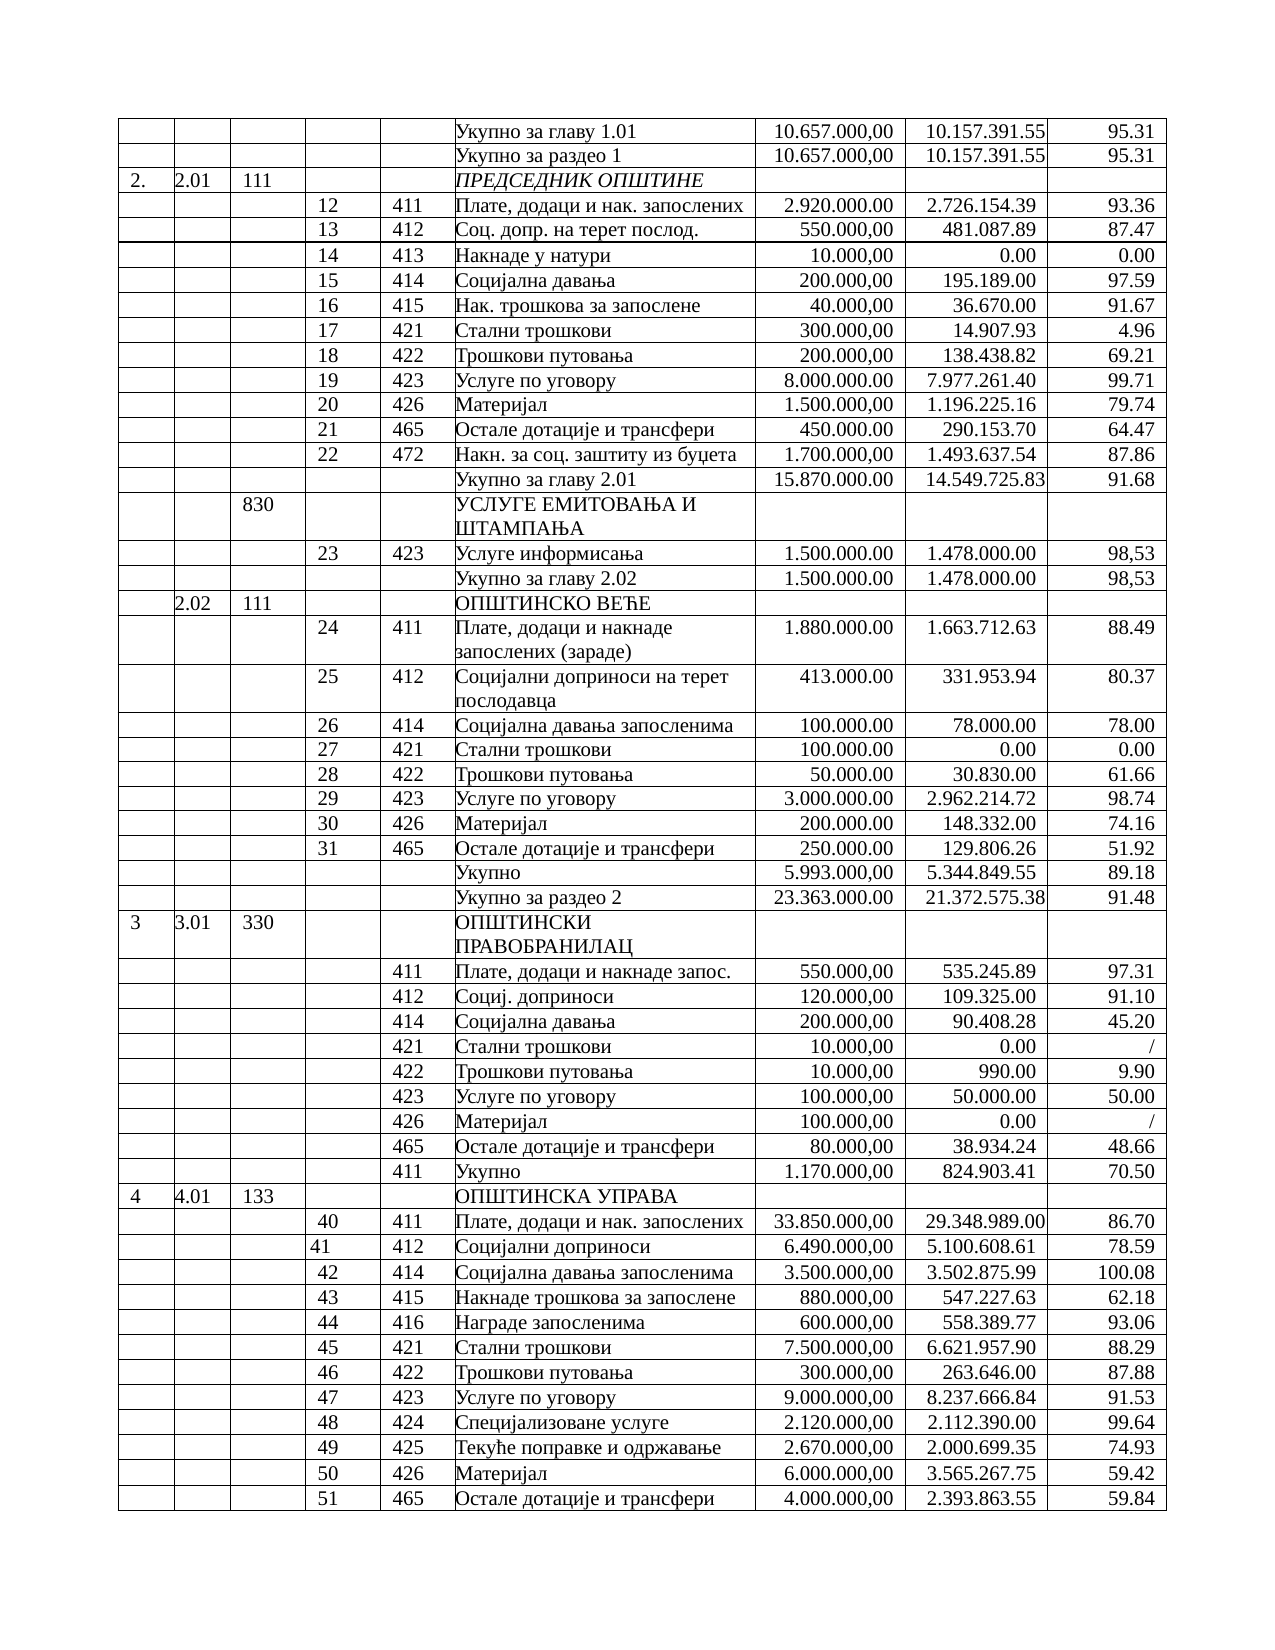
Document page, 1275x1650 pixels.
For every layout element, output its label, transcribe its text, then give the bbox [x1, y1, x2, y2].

table_cell 93.36 [1048, 193, 1166, 217]
table_cell [119, 1084, 174, 1108]
table_cell [175, 836, 230, 859]
table_cell [381, 566, 455, 590]
table_cell 13 [306, 218, 380, 241]
table_cell [119, 343, 174, 367]
table_cell [119, 762, 174, 786]
table_cell 411 [381, 616, 455, 663]
table_cell [231, 1235, 305, 1258]
table_cell [175, 418, 230, 442]
table_cell 465 [381, 1134, 455, 1158]
table_cell 465 [381, 1486, 455, 1509]
table_cell 1.170.000,00 [756, 1159, 905, 1183]
table_cell 98,53 [1048, 566, 1166, 590]
table_cell 330 [231, 911, 305, 958]
table_cell [231, 1134, 305, 1158]
table_cell [175, 1134, 230, 1158]
table_cell 64.47 [1048, 418, 1166, 442]
table_cell [231, 468, 305, 492]
table_cell [381, 591, 455, 615]
table_cell [175, 368, 230, 392]
table_cell [175, 713, 230, 737]
table_cell 12 [306, 193, 380, 217]
table_cell Материјал [456, 393, 755, 417]
table_cell [756, 1184, 905, 1208]
table_cell [175, 1460, 230, 1484]
table_cell [175, 493, 230, 540]
table_cell Социј. доприноси [456, 984, 755, 1008]
table_cell 421 [381, 738, 455, 761]
table_cell 422 [381, 762, 455, 786]
table_cell 50 [306, 1460, 380, 1484]
table_cell [175, 1209, 230, 1233]
table_cell 51 [306, 1486, 380, 1509]
table_cell 29.348.989.00 [906, 1209, 1047, 1233]
table_cell 413 [381, 243, 455, 267]
table_cell [231, 713, 305, 737]
table_cell Услуге по уговору [456, 368, 755, 392]
table_cell 550.000,00 [756, 959, 905, 983]
table_cell Социјална давања запосленима [456, 713, 755, 737]
table_cell 88.49 [1048, 616, 1166, 663]
table_cell Социјална давања [456, 268, 755, 292]
table_cell [231, 1285, 305, 1309]
table_cell 990.00 [906, 1059, 1047, 1083]
table_cell Укупно за главу 2.01 [456, 468, 755, 492]
table_cell 250.000.00 [756, 836, 905, 859]
table_cell Остале дотације и трансфери [456, 1134, 755, 1158]
table_cell 3.000.000.00 [756, 787, 905, 810]
table_cell [119, 1410, 174, 1434]
table_cell 465 [381, 836, 455, 859]
table_cell [119, 566, 174, 590]
table_cell 535.245.89 [906, 959, 1047, 983]
table_cell Материјал [456, 811, 755, 835]
table_cell [119, 418, 174, 442]
table_cell 2.393.863.55 [906, 1486, 1047, 1509]
table_cell Остале дотације и трансфери [456, 418, 755, 442]
table_cell [231, 1260, 305, 1284]
table_cell [119, 1134, 174, 1158]
table_cell [306, 1009, 380, 1033]
table_cell 4 [119, 1184, 174, 1208]
table_cell 16 [306, 293, 380, 317]
table_cell [119, 243, 174, 267]
table_cell [119, 493, 174, 540]
table_cell [175, 1235, 230, 1258]
table_cell Плате, додаци и нак. запослених [456, 1209, 755, 1233]
table_cell 414 [381, 1260, 455, 1284]
table_cell [119, 886, 174, 909]
table_cell [175, 1059, 230, 1083]
table_cell [306, 959, 380, 983]
table_cell Специјализоване услуге [456, 1410, 755, 1434]
table_cell [1048, 911, 1166, 958]
table_cell 550.000,00 [756, 218, 905, 241]
table_cell ОПШТИНСКА УПРАВА [456, 1184, 755, 1208]
table_cell [231, 566, 305, 590]
table_cell [231, 738, 305, 761]
table_cell 1.493.637.54 [906, 443, 1047, 467]
table_cell [175, 665, 230, 712]
table_cell 481.087.89 [906, 218, 1047, 241]
table_cell [306, 1134, 380, 1158]
table_cell 1.196.225.16 [906, 393, 1047, 417]
table_cell Стални трошкови [456, 1335, 755, 1359]
table_cell [306, 144, 380, 167]
table_cell ОПШТИНСКО ВЕЋЕ [456, 591, 755, 615]
table_cell 412 [381, 984, 455, 1008]
table_cell [119, 368, 174, 392]
table_cell [175, 268, 230, 292]
table_cell [381, 886, 455, 909]
table_cell 95.31 [1048, 144, 1166, 167]
table_cell 290.153.70 [906, 418, 1047, 442]
table_cell Нак. трошкова за запослене [456, 293, 755, 317]
table_cell Плате, додаци и накнаде запос. [456, 959, 755, 983]
table_cell 2.120.000,00 [756, 1410, 905, 1434]
table_cell [231, 1360, 305, 1384]
table_cell 200.000,00 [756, 343, 905, 367]
table_cell 10.657.000,00 [756, 144, 905, 167]
table_cell [119, 218, 174, 241]
table_cell 3.500.000,00 [756, 1260, 905, 1284]
table_cell [231, 836, 305, 859]
table_cell 1.880.000.00 [756, 616, 905, 663]
table_cell 2.920.000.00 [756, 193, 905, 217]
table_cell 91.10 [1048, 984, 1166, 1008]
table_cell 18 [306, 343, 380, 367]
table_cell 59.84 [1048, 1486, 1166, 1509]
table_cell [306, 591, 380, 615]
table_cell [231, 1335, 305, 1359]
table_cell [119, 861, 174, 884]
table_cell [119, 1260, 174, 1284]
table_cell [119, 738, 174, 761]
table_cell [231, 418, 305, 442]
table_cell 27 [306, 738, 380, 761]
table_cell [231, 144, 305, 167]
table_cell 87.88 [1048, 1360, 1166, 1384]
table_cell [381, 468, 455, 492]
table_cell 2.112.390.00 [906, 1410, 1047, 1434]
table_cell [119, 144, 174, 167]
table_cell [231, 1310, 305, 1334]
table_cell 547.227.63 [906, 1285, 1047, 1309]
table_cell 200.000,00 [756, 1009, 905, 1033]
table_cell Услуге по уговору [456, 1084, 755, 1108]
table_cell Текуће поправке и одржавање [456, 1435, 755, 1459]
table_cell 78.59 [1048, 1235, 1166, 1258]
table_cell [381, 861, 455, 884]
table_cell 100.000.00 [756, 738, 905, 761]
table_cell 411 [381, 1159, 455, 1183]
table_cell [119, 836, 174, 859]
table_cell 129.806.26 [906, 836, 1047, 859]
table_cell [119, 1109, 174, 1133]
table_cell 40.000,00 [756, 293, 905, 317]
table_cell [306, 1159, 380, 1183]
table_cell [231, 393, 305, 417]
table_cell 88.29 [1048, 1335, 1166, 1359]
table_cell [1048, 493, 1166, 540]
table_cell [906, 591, 1047, 615]
table_cell [119, 1059, 174, 1083]
table_cell 30.830.00 [906, 762, 1047, 786]
table_cell 7.500.000,00 [756, 1335, 905, 1359]
table_cell [175, 1410, 230, 1434]
table_cell Услуге информисања [456, 541, 755, 565]
table_cell 426 [381, 393, 455, 417]
table_cell [306, 493, 380, 540]
table_cell 5.993.000,00 [756, 861, 905, 884]
table_cell [175, 1009, 230, 1033]
table_cell 78.000.00 [906, 713, 1047, 737]
table_cell 2.726.154.39 [906, 193, 1047, 217]
table_cell 414 [381, 713, 455, 737]
table_cell 4.01 [175, 1184, 230, 1208]
table_cell [175, 443, 230, 467]
table_cell 3.502.875.99 [906, 1260, 1047, 1284]
table_cell [231, 811, 305, 835]
table_cell 200.000,00 [756, 268, 905, 292]
table_cell 70.50 [1048, 1159, 1166, 1183]
table_cell [119, 984, 174, 1008]
table_cell [231, 1059, 305, 1083]
table_cell [231, 861, 305, 884]
table_cell [175, 218, 230, 241]
table_cell 138.438.82 [906, 343, 1047, 367]
table_cell 51.92 [1048, 836, 1166, 859]
table_cell 425 [381, 1435, 455, 1459]
table_cell 414 [381, 268, 455, 292]
table_cell [175, 616, 230, 663]
table_cell 80.37 [1048, 665, 1166, 712]
table_cell 2. [119, 168, 174, 192]
table_cell [175, 566, 230, 590]
table_cell [306, 911, 380, 958]
table_cell [175, 1260, 230, 1284]
table_cell 48 [306, 1410, 380, 1434]
table_cell 195.189.00 [906, 268, 1047, 292]
table_cell 46 [306, 1360, 380, 1384]
table_cell Стални трошкови [456, 738, 755, 761]
table_cell 6.621.957.90 [906, 1335, 1047, 1359]
table_cell 17 [306, 318, 380, 342]
table_cell 91.67 [1048, 293, 1166, 317]
table_cell 412 [381, 1235, 455, 1258]
table_cell 29 [306, 787, 380, 810]
table_cell 91.68 [1048, 468, 1166, 492]
table_cell [175, 193, 230, 217]
table_cell 3 [119, 911, 174, 958]
table_cell 30 [306, 811, 380, 835]
table_cell Стални трошкови [456, 1034, 755, 1058]
table_cell 0.00 [906, 738, 1047, 761]
table_cell [231, 119, 305, 143]
table_cell 98.74 [1048, 787, 1166, 810]
table_cell [306, 984, 380, 1008]
table_cell 14.549.725.83 [906, 468, 1047, 492]
table_cell Трошкови путовања [456, 1059, 755, 1083]
table_cell 4.000.000,00 [756, 1486, 905, 1509]
table_cell [381, 1184, 455, 1208]
table_cell [231, 1385, 305, 1409]
table_cell Укупно за раздео 1 [456, 144, 755, 167]
table_cell Материјал [456, 1109, 755, 1133]
table_cell 69.21 [1048, 343, 1166, 367]
table_cell 91.53 [1048, 1385, 1166, 1409]
table_cell 47 [306, 1385, 380, 1409]
table_cell 2.02 [175, 591, 230, 615]
table_cell 412 [381, 218, 455, 241]
table_cell Социјална давања [456, 1009, 755, 1033]
table_cell [175, 343, 230, 367]
table_cell 25 [306, 665, 380, 712]
table_cell [175, 984, 230, 1008]
table_cell [175, 119, 230, 143]
table_cell 14 [306, 243, 380, 267]
table_cell [175, 1486, 230, 1509]
table_cell [906, 493, 1047, 540]
table_cell 558.389.77 [906, 1310, 1047, 1334]
table_cell [906, 1184, 1047, 1208]
table_cell [231, 268, 305, 292]
table_cell 472 [381, 443, 455, 467]
table_cell 15.870.000.00 [756, 468, 905, 492]
table_cell Соц. допр. на терет послод. [456, 218, 755, 241]
table_cell [175, 1335, 230, 1359]
table_cell [119, 468, 174, 492]
table_cell 19 [306, 368, 380, 392]
table_cell 38.934.24 [906, 1134, 1047, 1158]
table_cell 86.70 [1048, 1209, 1166, 1233]
table_cell 423 [381, 368, 455, 392]
table_cell [119, 443, 174, 467]
table_cell 87.47 [1048, 218, 1166, 241]
table_cell 1.500.000.00 [756, 541, 905, 565]
table_cell 2.670.000,00 [756, 1435, 905, 1459]
table_cell 31 [306, 836, 380, 859]
table_cell [119, 1285, 174, 1309]
table_cell 421 [381, 318, 455, 342]
table_cell 74.93 [1048, 1435, 1166, 1459]
table_cell / [1048, 1034, 1166, 1058]
table_cell Накнаде у натури [456, 243, 755, 267]
table_cell [231, 1034, 305, 1058]
table_cell ПРЕДСЕДНИК ОПШТИНЕ [456, 168, 755, 192]
table_cell 50.000.00 [906, 1084, 1047, 1108]
table_cell Трошкови путовања [456, 343, 755, 367]
table_cell Трошкови путовања [456, 1360, 755, 1384]
table_cell 10.000,00 [756, 243, 905, 267]
table_cell 423 [381, 541, 455, 565]
table_cell Плате, додаци и нак. запослених [456, 193, 755, 217]
table_cell [1048, 1184, 1166, 1208]
table_cell [175, 1360, 230, 1384]
table_cell 422 [381, 343, 455, 367]
table_cell [231, 1009, 305, 1033]
table_cell 880.000,00 [756, 1285, 905, 1309]
table_cell 10.157.391.55 [906, 119, 1047, 143]
table_cell [231, 541, 305, 565]
table_cell [175, 959, 230, 983]
table_cell 411 [381, 1209, 455, 1233]
table_cell 413.000.00 [756, 665, 905, 712]
table_cell 90.408.28 [906, 1009, 1047, 1033]
table_cell [306, 886, 380, 909]
table_cell [906, 911, 1047, 958]
table_cell 3.01 [175, 911, 230, 958]
table_cell 1.478.000.00 [906, 566, 1047, 590]
table_cell [306, 861, 380, 884]
table_cell Укупно [456, 861, 755, 884]
table_cell 120.000,00 [756, 984, 905, 1008]
table_cell 15 [306, 268, 380, 292]
table_cell [119, 713, 174, 737]
table_cell [306, 1059, 380, 1083]
table_cell 426 [381, 1109, 455, 1133]
table_cell [306, 566, 380, 590]
table_cell [175, 243, 230, 267]
table_cell 89.18 [1048, 861, 1166, 884]
table_cell [119, 1310, 174, 1334]
table_cell Укупно за раздео 2 [456, 886, 755, 909]
table_cell Стални трошкови [456, 318, 755, 342]
table_cell [119, 268, 174, 292]
table_cell 415 [381, 293, 455, 317]
table_cell [175, 1310, 230, 1334]
table_cell [119, 1435, 174, 1459]
table_cell [756, 493, 905, 540]
table_cell Социјална давања запосленима [456, 1260, 755, 1284]
table_cell [119, 1034, 174, 1058]
table_cell [231, 368, 305, 392]
table_cell 97.31 [1048, 959, 1166, 983]
table_cell [175, 738, 230, 761]
table_cell [1048, 591, 1166, 615]
table_cell [231, 1435, 305, 1459]
table_cell [756, 168, 905, 192]
table_cell 100.08 [1048, 1260, 1166, 1284]
table_cell 465 [381, 418, 455, 442]
table_cell [119, 293, 174, 317]
table_cell [231, 1486, 305, 1509]
table_cell 59.42 [1048, 1460, 1166, 1484]
table_cell 300.000,00 [756, 1360, 905, 1384]
table_cell [119, 318, 174, 342]
table_cell Трошкови путовања [456, 762, 755, 786]
table_cell 1.663.712.63 [906, 616, 1047, 663]
table_cell 33.850.000,00 [756, 1209, 905, 1233]
table_cell [231, 787, 305, 810]
table_cell 74.16 [1048, 811, 1166, 835]
table_cell [119, 959, 174, 983]
table_cell [231, 443, 305, 467]
table_cell 62.18 [1048, 1285, 1166, 1309]
table_cell 1.700.000,00 [756, 443, 905, 467]
table_cell [175, 762, 230, 786]
table_cell 200.000.00 [756, 811, 905, 835]
table_cell 6.490.000,00 [756, 1235, 905, 1258]
table_cell 423 [381, 1385, 455, 1409]
table_cell [175, 1285, 230, 1309]
table_cell [231, 318, 305, 342]
table_cell 450.000.00 [756, 418, 905, 442]
table_cell [175, 861, 230, 884]
table_cell 5.344.849.55 [906, 861, 1047, 884]
table_cell [231, 1460, 305, 1484]
table_cell 4.96 [1048, 318, 1166, 342]
table_cell 10.157.391.55 [906, 144, 1047, 167]
table_cell [231, 1109, 305, 1133]
table_cell 61.66 [1048, 762, 1166, 786]
table_cell 411 [381, 959, 455, 983]
table_cell [119, 787, 174, 810]
table_cell [231, 959, 305, 983]
table_cell [381, 144, 455, 167]
table_cell 415 [381, 1285, 455, 1309]
table_cell Материјал [456, 1460, 755, 1484]
table_cell 100.000,00 [756, 1109, 905, 1133]
table_cell [119, 541, 174, 565]
table_cell [175, 144, 230, 167]
table_cell 100.000.00 [756, 713, 905, 737]
table_cell 79.74 [1048, 393, 1166, 417]
table_cell [231, 1410, 305, 1434]
table_cell [119, 1360, 174, 1384]
table_cell [231, 886, 305, 909]
table_cell ОПШТИНСКИ ПРАВОБРАНИЛАЦ [456, 911, 755, 958]
table_cell 10.000,00 [756, 1034, 905, 1058]
table_cell 0.00 [1048, 243, 1166, 267]
table_cell [175, 293, 230, 317]
table_cell 9.000.000,00 [756, 1385, 905, 1409]
table_cell [231, 218, 305, 241]
table_cell [175, 1385, 230, 1409]
table_cell [119, 1209, 174, 1233]
table_cell Награде запосленима [456, 1310, 755, 1334]
table_cell 2.962.214.72 [906, 787, 1047, 810]
table_cell 3.565.267.75 [906, 1460, 1047, 1484]
table_cell 263.646.00 [906, 1360, 1047, 1384]
table_cell 10.000,00 [756, 1059, 905, 1083]
table_cell 45 [306, 1335, 380, 1359]
table_cell Социјални доприноси [456, 1235, 755, 1258]
table_cell [231, 193, 305, 217]
table_cell [306, 168, 380, 192]
table_cell [381, 168, 455, 192]
table_cell 423 [381, 1084, 455, 1108]
table_cell 148.332.00 [906, 811, 1047, 835]
table_cell 5.100.608.61 [906, 1235, 1047, 1258]
table_cell 8.000.000.00 [756, 368, 905, 392]
table_cell [756, 911, 905, 958]
table_cell 300.000,00 [756, 318, 905, 342]
table_cell [119, 591, 174, 615]
table_cell 43 [306, 1285, 380, 1309]
table_cell [119, 1235, 174, 1258]
table_cell [119, 1009, 174, 1033]
table_cell [175, 318, 230, 342]
table_cell 423 [381, 787, 455, 810]
table_cell Плате, додаци и накнаде запослених (зараде) [456, 616, 755, 663]
table_cell [175, 811, 230, 835]
table_cell 1.478.000.00 [906, 541, 1047, 565]
table_cell 9.90 [1048, 1059, 1166, 1083]
table_cell [119, 1385, 174, 1409]
table_cell [231, 243, 305, 267]
table_cell [119, 811, 174, 835]
table_cell 2.01 [175, 168, 230, 192]
table_cell [175, 1435, 230, 1459]
table_cell 93.06 [1048, 1310, 1166, 1334]
table_cell [231, 1209, 305, 1233]
table_cell 111 [231, 591, 305, 615]
table_cell [906, 168, 1047, 192]
table_cell 91.48 [1048, 886, 1166, 909]
table_cell [175, 1084, 230, 1108]
table_cell [119, 616, 174, 663]
table_cell [175, 393, 230, 417]
table_cell [306, 468, 380, 492]
table_cell [175, 886, 230, 909]
table_cell 600.000,00 [756, 1310, 905, 1334]
table_cell [306, 1034, 380, 1058]
table_cell 0.00 [906, 1034, 1047, 1058]
table_cell 411 [381, 193, 455, 217]
table_cell 422 [381, 1059, 455, 1083]
table_cell 80.000,00 [756, 1134, 905, 1158]
table_cell [231, 1159, 305, 1183]
table_cell 23.363.000.00 [756, 886, 905, 909]
table_cell [231, 343, 305, 367]
table_cell 2.000.699.35 [906, 1435, 1047, 1459]
table_cell 44 [306, 1310, 380, 1334]
table_cell Накн. за соц. заштиту из буџета [456, 443, 755, 467]
table_cell 824.903.41 [906, 1159, 1047, 1183]
table_cell 331.953.94 [906, 665, 1047, 712]
table_cell [175, 1109, 230, 1133]
table_cell 0.00 [906, 243, 1047, 267]
table_cell 426 [381, 811, 455, 835]
table_cell Накнаде трошкова за запослене [456, 1285, 755, 1309]
table_cell [119, 1486, 174, 1509]
table_cell Укупно за главу 2.02 [456, 566, 755, 590]
table_cell 8.237.666.84 [906, 1385, 1047, 1409]
table_cell 14.907.93 [906, 318, 1047, 342]
table_cell 45.20 [1048, 1009, 1166, 1033]
table_cell [381, 119, 455, 143]
table_cell 424 [381, 1410, 455, 1434]
table_cell 7.977.261.40 [906, 368, 1047, 392]
table_cell [306, 1109, 380, 1133]
table_cell [231, 293, 305, 317]
table_cell УСЛУГЕ ЕМИТОВАЊА И ШТАМПАЊА [456, 493, 755, 540]
table_cell 78.00 [1048, 713, 1166, 737]
table_cell 95.31 [1048, 119, 1166, 143]
table_cell 50.00 [1048, 1084, 1166, 1108]
table_cell 0.00 [1048, 738, 1166, 761]
table_cell [175, 1034, 230, 1058]
table_cell 42 [306, 1260, 380, 1284]
table_cell 10.657.000,00 [756, 119, 905, 143]
table_cell 36.670.00 [906, 293, 1047, 317]
table_cell 6.000.000,00 [756, 1460, 905, 1484]
table_cell [231, 984, 305, 1008]
table_cell 830 [231, 493, 305, 540]
table_cell [119, 119, 174, 143]
table_cell [306, 119, 380, 143]
table_cell [381, 911, 455, 958]
table_cell [231, 665, 305, 712]
table_cell [119, 665, 174, 712]
table_cell 99.64 [1048, 1410, 1166, 1434]
table_cell 426 [381, 1460, 455, 1484]
table_cell 98,53 [1048, 541, 1166, 565]
table_cell [381, 493, 455, 540]
table_cell Услуге по уговору [456, 787, 755, 810]
table_cell [175, 468, 230, 492]
table_cell [119, 1335, 174, 1359]
table_cell 421 [381, 1335, 455, 1359]
table_cell 412 [381, 665, 455, 712]
table_cell 111 [231, 168, 305, 192]
table_cell [175, 541, 230, 565]
table_cell 20 [306, 393, 380, 417]
table_cell 421 [381, 1034, 455, 1058]
table_cell 1.500.000.00 [756, 566, 905, 590]
table_cell 99.71 [1048, 368, 1166, 392]
table_cell [175, 1159, 230, 1183]
table_cell [231, 616, 305, 663]
table_cell 97.59 [1048, 268, 1166, 292]
table_cell 133 [231, 1184, 305, 1208]
table_cell 41 [306, 1235, 380, 1258]
table_cell 49 [306, 1435, 380, 1459]
table_cell 1.500.000,00 [756, 393, 905, 417]
table_cell Укупно за главу 1.01 [456, 119, 755, 143]
table_cell Укупно [456, 1159, 755, 1183]
table_cell Социјални доприноси на терет послодавца [456, 665, 755, 712]
table_cell [756, 591, 905, 615]
table_cell [119, 1460, 174, 1484]
table_cell 87.86 [1048, 443, 1166, 467]
table_cell 100.000,00 [756, 1084, 905, 1108]
table_cell 24 [306, 616, 380, 663]
table_cell Услуге по уговору [456, 1385, 755, 1409]
table_cell [119, 393, 174, 417]
table_cell 40 [306, 1209, 380, 1233]
table_cell 109.325.00 [906, 984, 1047, 1008]
table_cell Остале дотације и трансфери [456, 1486, 755, 1509]
table_cell 21 [306, 418, 380, 442]
table_cell 22 [306, 443, 380, 467]
table_cell [119, 1159, 174, 1183]
table_cell 28 [306, 762, 380, 786]
table_cell [231, 762, 305, 786]
table_cell 50.000.00 [756, 762, 905, 786]
table_cell 0.00 [906, 1109, 1047, 1133]
table_cell [119, 193, 174, 217]
table_cell Остале дотације и трансфери [456, 836, 755, 859]
table_cell 422 [381, 1360, 455, 1384]
table_cell 23 [306, 541, 380, 565]
table_cell [306, 1184, 380, 1208]
table_cell [231, 1084, 305, 1108]
table_cell [1048, 168, 1166, 192]
table_cell 48.66 [1048, 1134, 1166, 1158]
table_cell 416 [381, 1310, 455, 1334]
table_cell [306, 1084, 380, 1108]
table_cell 414 [381, 1009, 455, 1033]
table_cell 26 [306, 713, 380, 737]
table_cell / [1048, 1109, 1166, 1133]
table_cell [175, 787, 230, 810]
table_cell 21.372.575.38 [906, 886, 1047, 909]
